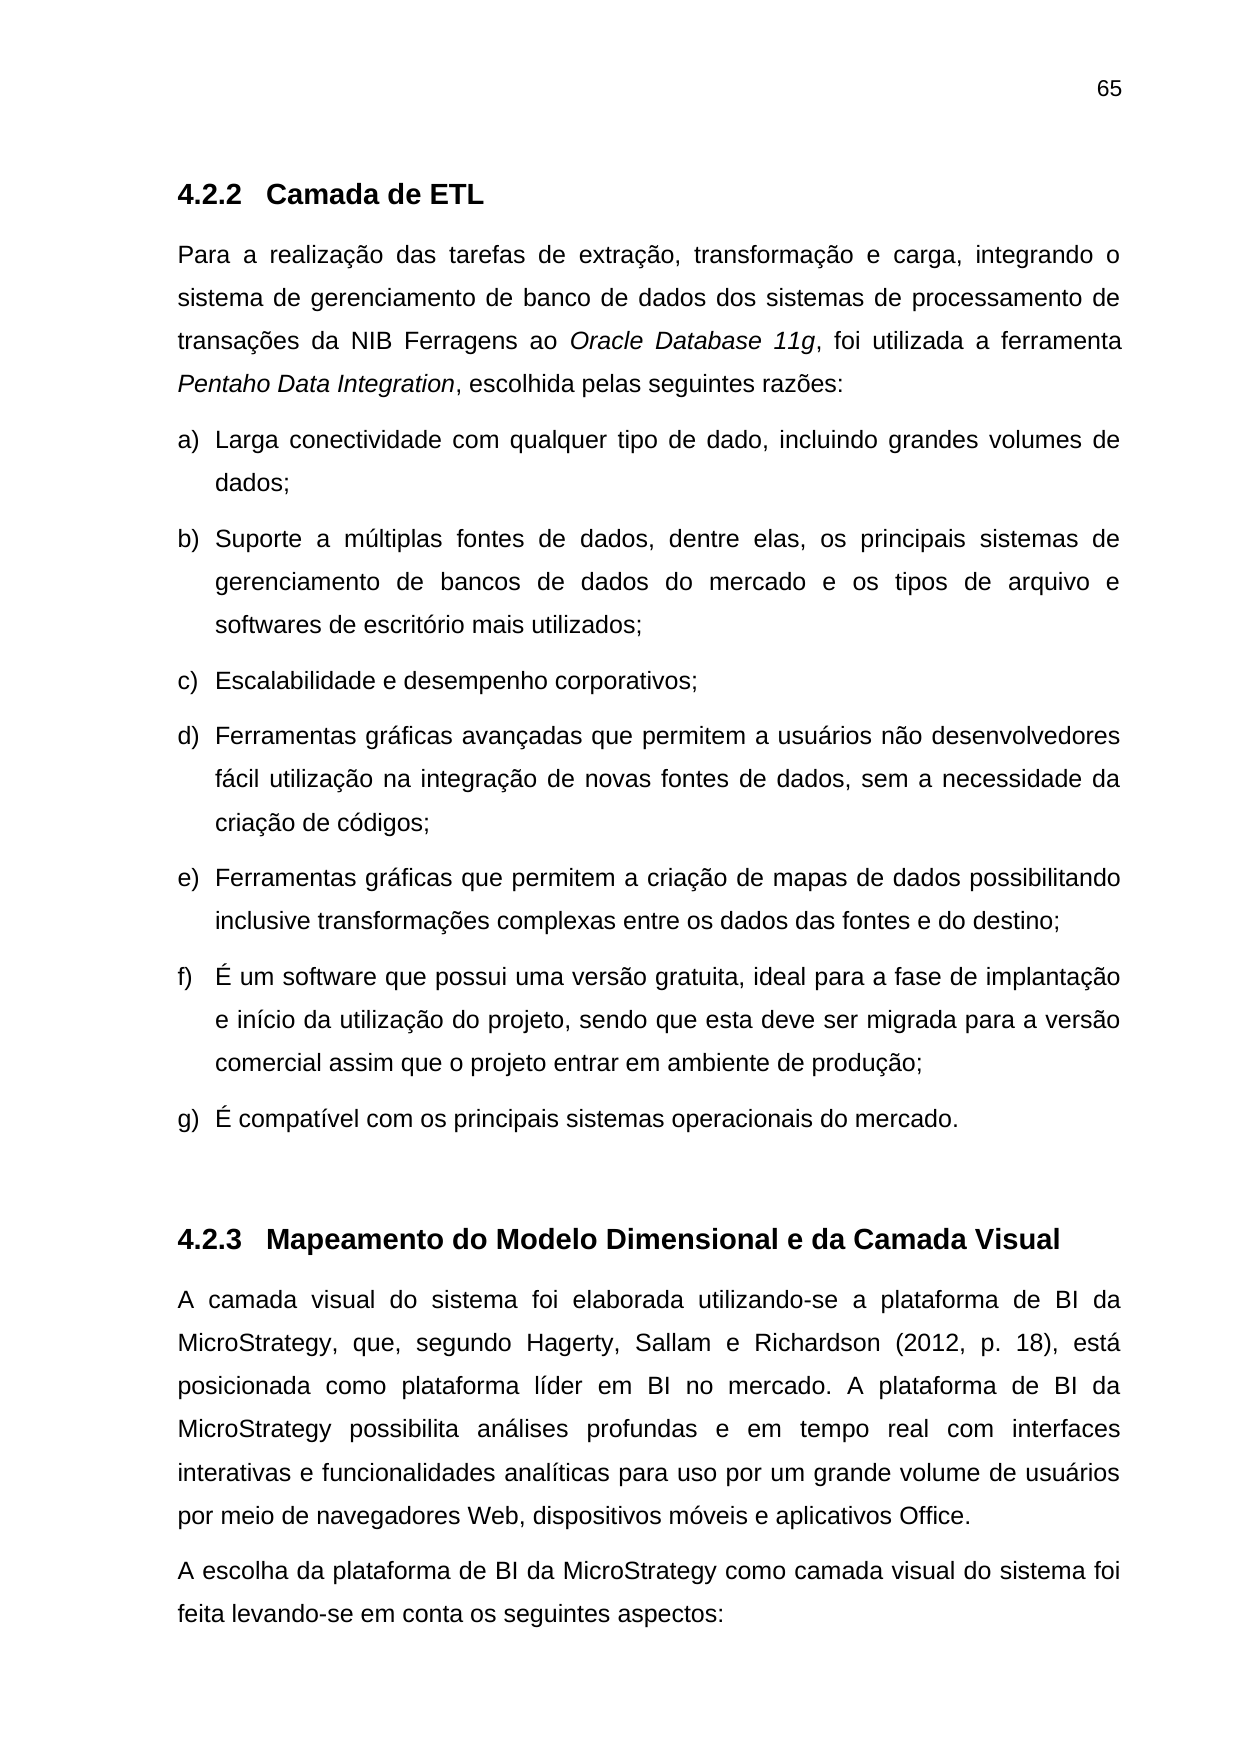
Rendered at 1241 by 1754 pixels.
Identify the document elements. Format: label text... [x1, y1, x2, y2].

list Camada de ETL [177, 177, 1122, 211]
list É compatível com os principais sistemas operacionais do mercado. [177, 1104, 1122, 1132]
list É um software que possui uma versão gratuita, ideal para a fase de implantação e início da utilização do projeto, sendo que esta deve ser migrada para a versão comercial assim que o projeto entrar em ambiente de produção; [177, 962, 1122, 1077]
list Mapeamento do Modelo Dimensional e da Camada Visual [177, 1222, 1122, 1256]
list Suporte a múltiplas fontes de dados, dentre elas, os principais sistemas de gerenciamento de bancos de dados do mercado e os tipos de arquivo e softwares de escritório mais utilizados; [177, 524, 1122, 639]
list Ferramentas gráficas que permitem a criação de mapas de dados possibilitando inclusive transformações complexas entre os dados das fontes e do destino; [177, 863, 1122, 935]
list Escalabilidade e desempenho corporativos; [177, 666, 1122, 694]
text A escolha da plataforma de BI da MicroStrategy como camada visual do sistema foi feita levando-se em conta os seguintes aspectos: [177, 1556, 1122, 1628]
list Larga conectividade com qualquer tipo de dado, incluindo grandes volumes de dados; [177, 425, 1122, 497]
list Ferramentas gráficas avançadas que permitem a usuários não desenvolvedores fácil utilização na integração de novas fontes de dados, sem a necessidade da criação de códigos; [177, 721, 1122, 836]
text A camada visual do sistema foi elaborada utilizando-se a plataforma de BI da MicroStrategy, que, segundo Hagerty, Sallam e Richardson (2012, p. 18), está posicionada como plataforma líder em BI no mercado. A plataforma de BI da MicroStrategy possibilita análises profundas e em tempo real com interfaces interativas e funcionalidades analíticas para uso por um grande volume de usuários por meio de navegadores Web, dispositivos móveis e aplicativos Office. [177, 1285, 1122, 1529]
text Para a realização das tarefas de extração, transformação e carga, integrando o sistema de gerenciamento de banco de dados dos sistemas de processamento de transações da NIB Ferragens ao Oracle Database 11g, foi utilizada a ferramenta Pentaho Data Integration, escolhida pelas seguintes razões: [177, 240, 1122, 398]
